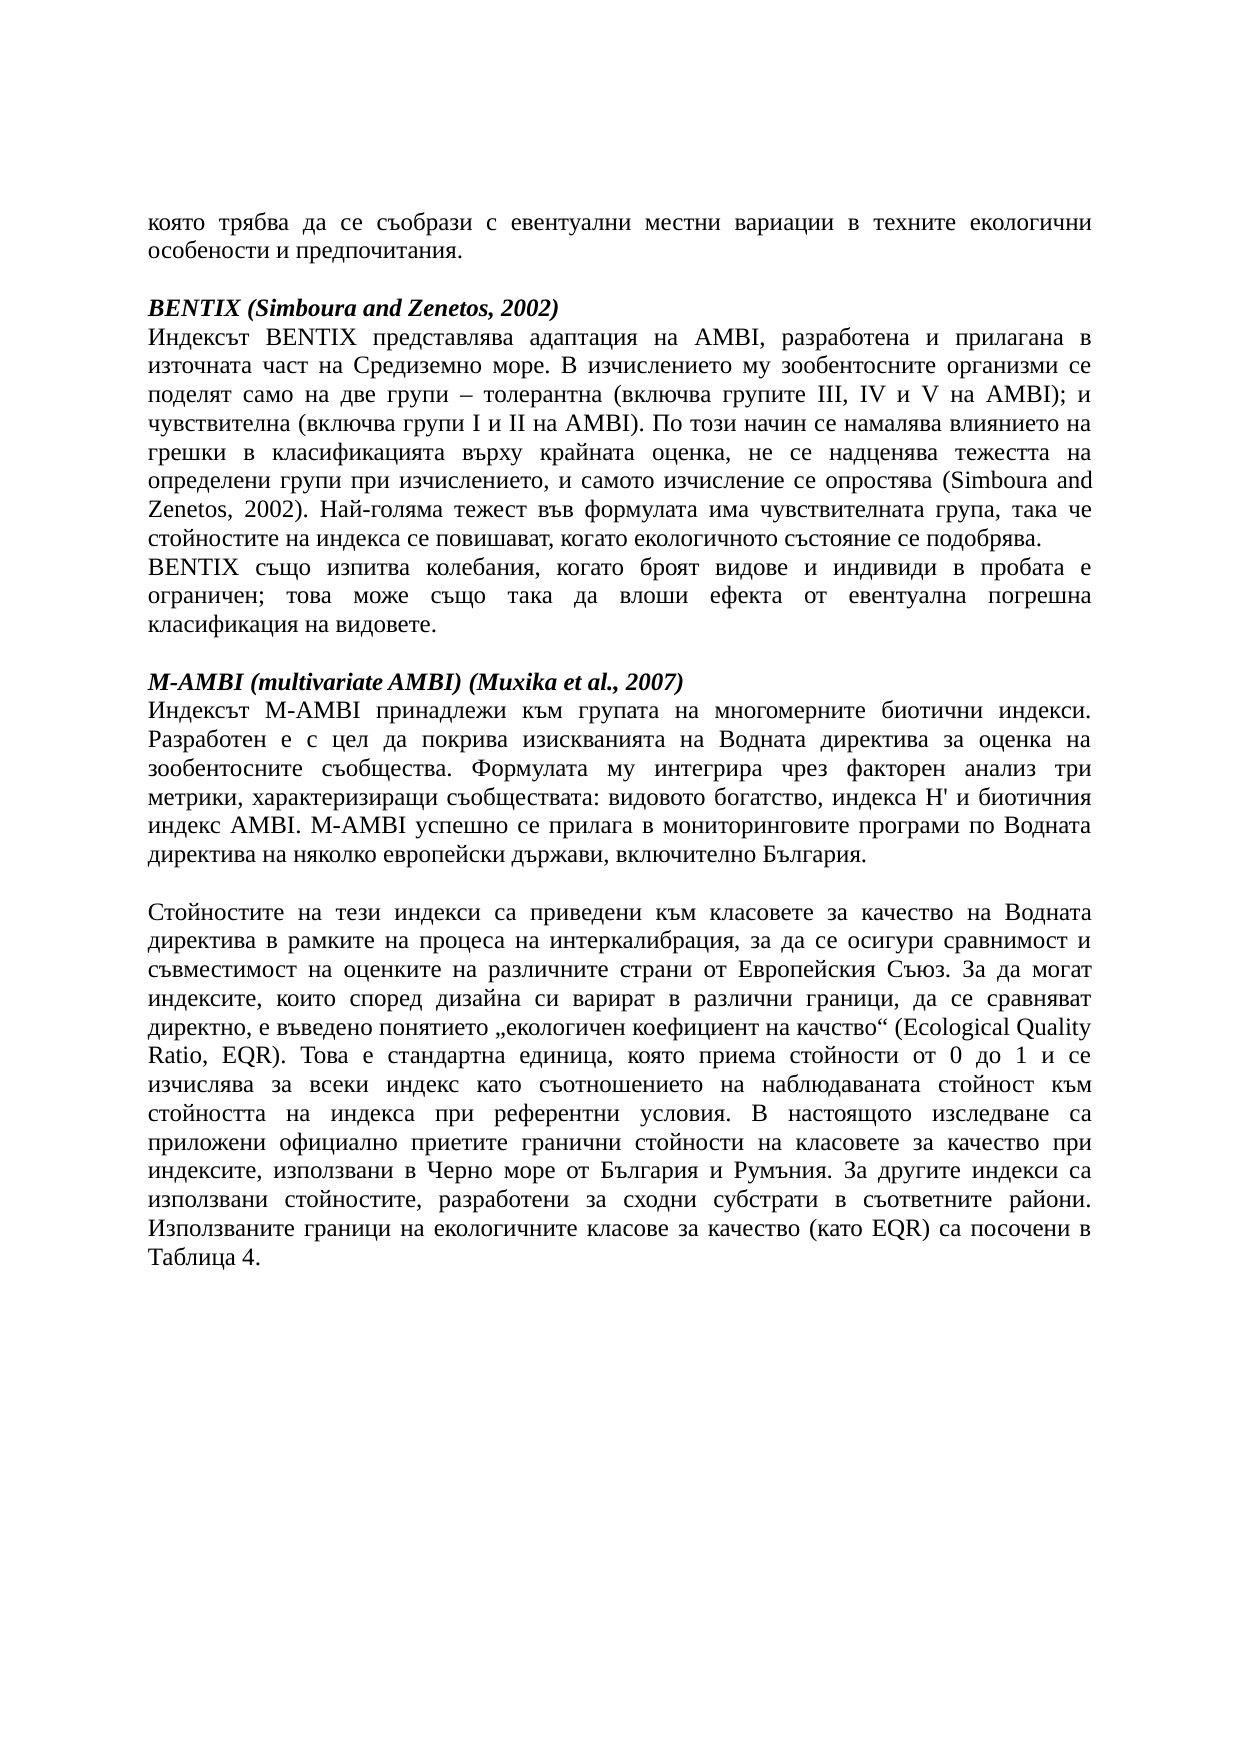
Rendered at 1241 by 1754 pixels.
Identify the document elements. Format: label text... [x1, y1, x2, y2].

text Стойностите на тези индекси са приведени към класовете за качество на Водната директива в рамките на процеса на интеркалибрация, за да се осигури сравнимост и съвместимост на оценките на различните страни от Европейския Съюз. За да могат индексите, които според дизайна си варират в различни граници, да се сравняват директно, е въведено понятието „екологичен коефициент на качство“ (Ecological Quality Ratio, EQR). Това е стандартна единица, която приема стойности от 0 до 1 и се изчислява за всеки индекс като съотношението на наблюдаваната стойност към стойността на индекса при референтни условия. В настоящото изследване са приложени официално приетите гранични стойности на класовете за качество при индексите, използвани в Черно море от България и Румъния. За другите индекси са използвани стойностите, разработени за сходни субстрати в съответните райони. Използваните граници на екологичните класове за качество (като EQR) са посочени в Таблица 4. [148, 897, 1093, 1270]
text Индексът BENTIX представлява адаптация на AMBI, разработена и прилагана в източната част на Средиземно море. В изчислението му зообентосните организми се поделят само на две групи – толерантна (включва групите III, IV и V на AMBI); и чувствителна (включва групи I и II на AMBI). По този начин се намалява влиянието на грешки в класификацията върху крайната оценка, не се надценява тежестта на определени групи при изчислението, и самото изчисление се опростява (Simboura and Zenetos, 2002). Най-голяма тежест във формулата има чувствителната група, така че стойностите на индекса се повишават, когато екологичното състояние се подобрява. [148, 322, 1093, 552]
text Индексът M-AMBI принадлежи към групата на многомерните биотични индекси. Разработен е с цел да покрива изискванията на Водната директива за оценка на зообентосните съобщества. Формулата му интегрира чрез факторен анализ три метрики, характеризиращи съобществата: видовото богатство, индекса H' и биотичния индекс AMBI. M-AMBI успешно се прилага в мониторинговите програми по Водната директива на няколко европейски държави, включително България. [148, 695, 1093, 868]
text BENTIX (Simboura and Zenetos, 2002) [148, 293, 1093, 322]
text M-AMBI (multivariate AMBI) (Muxika et al., 2007) [148, 667, 1093, 695]
text BENTIX също изпитва колебания, когато броят видове и индивиди в пробата е ограничен; това може също така да влоши ефекта от евентуална погрешна класификация на видовете. [148, 552, 1093, 638]
text която трябва да се съобрази с евентуални местни вариации в техните екологични особености и предпочитания. [148, 207, 1093, 264]
